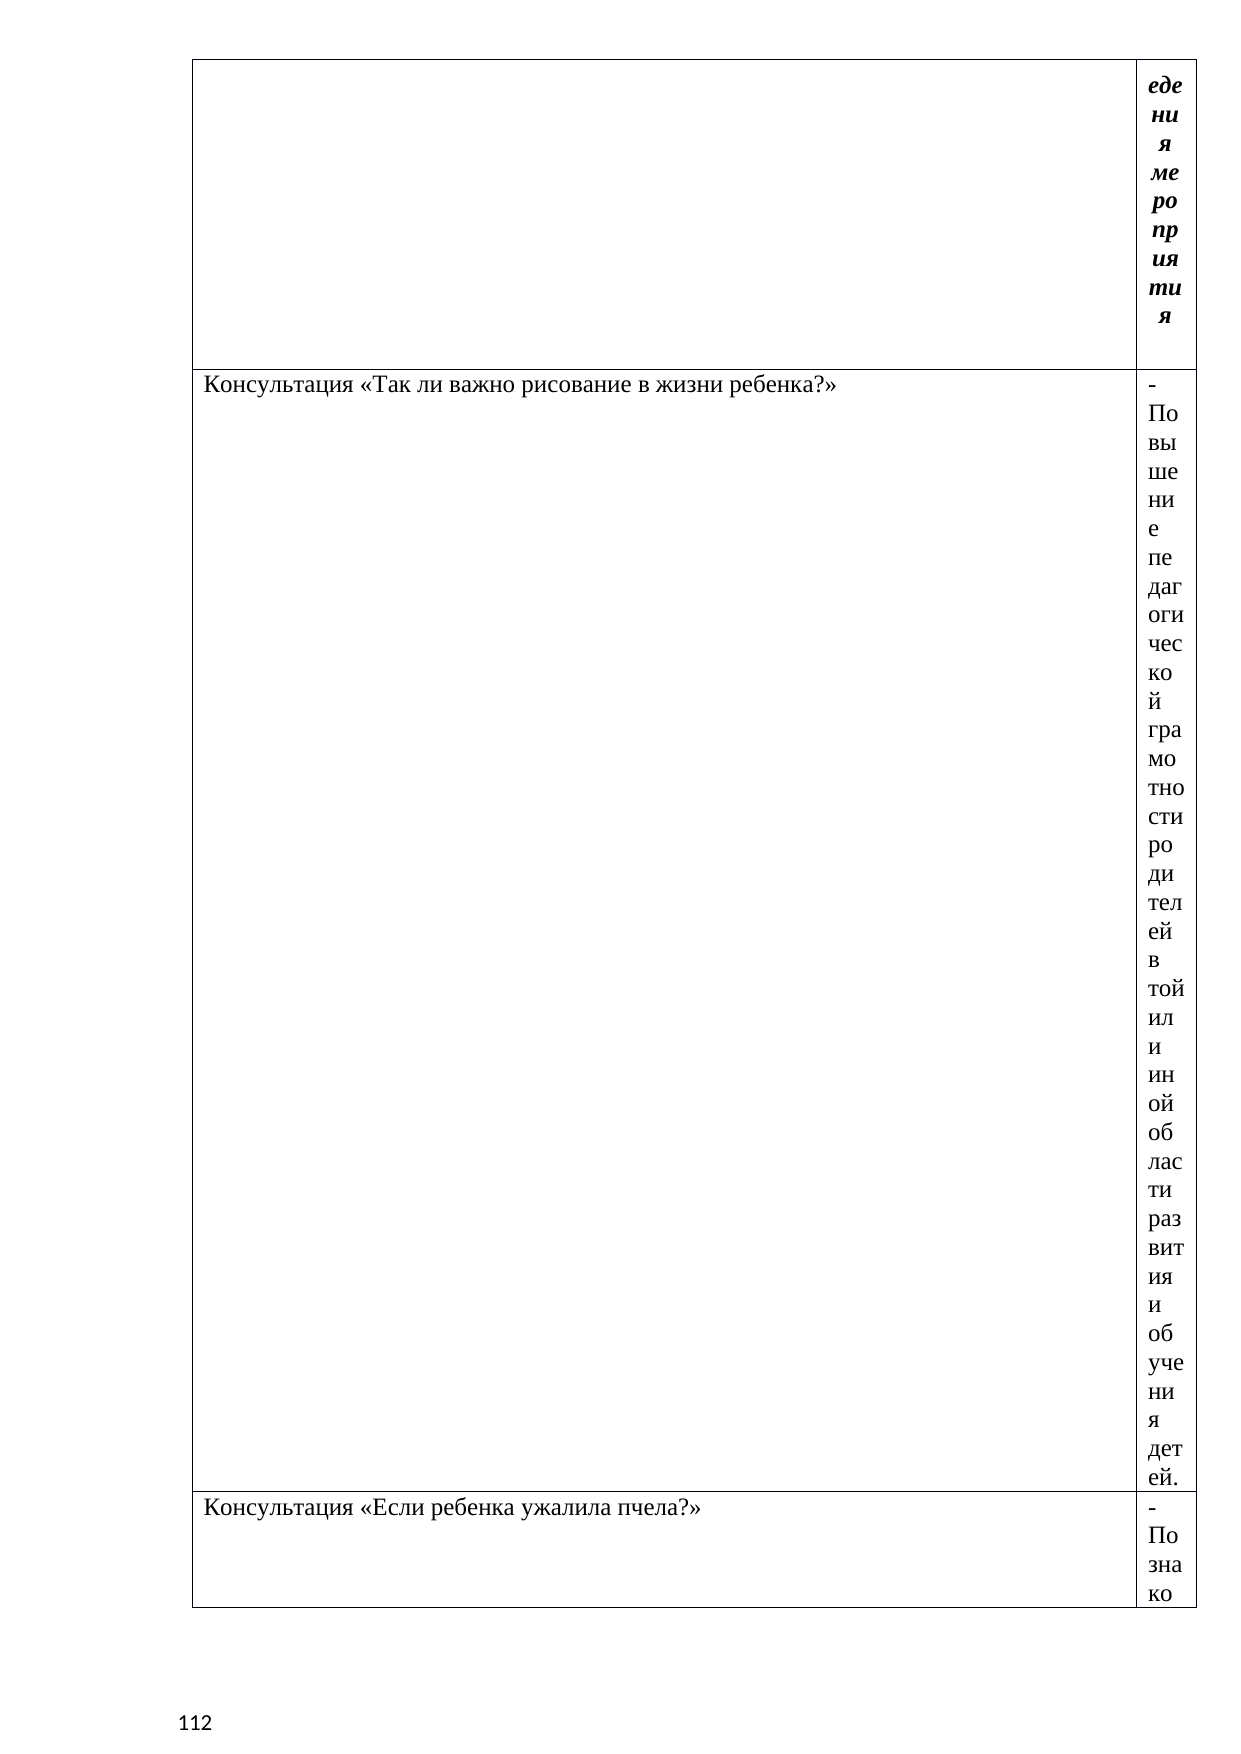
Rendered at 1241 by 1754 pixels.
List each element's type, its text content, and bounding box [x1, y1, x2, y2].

table_cell [193, 60, 1136, 368]
table_cell -Познако [1137, 1492, 1196, 1607]
table_cell Консультация «Если ребенка ужалила пчела?» [193, 1492, 1136, 1607]
table_cell -Повышение педагогической грамотности родителей в той или иной области развития и обучения детей. [1137, 370, 1196, 1491]
table_cell едения мероприятия [1137, 60, 1196, 368]
table_cell Консультация «Так ли важно рисование в жизни ребенка?» [193, 370, 1136, 1491]
